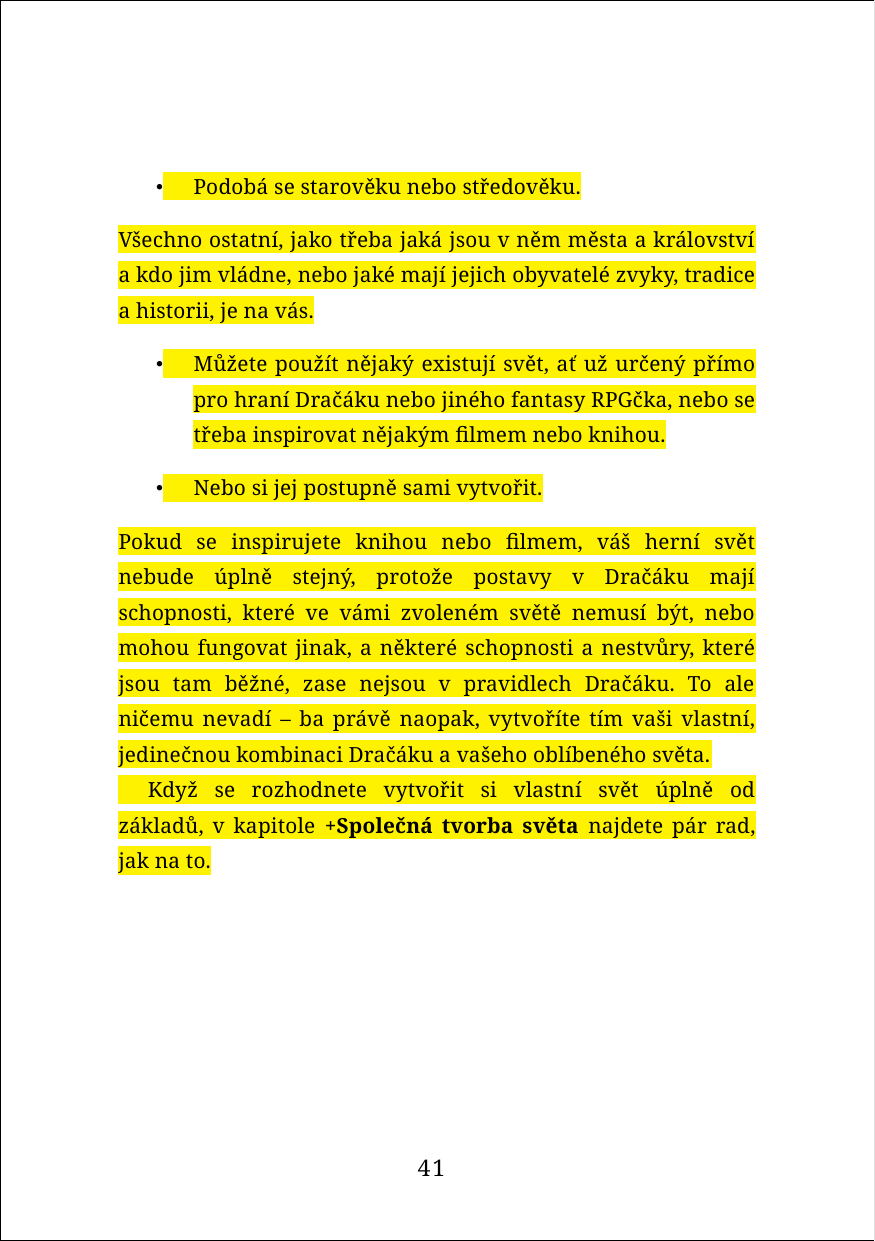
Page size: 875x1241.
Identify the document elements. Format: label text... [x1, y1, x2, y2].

list Podobá se starověku nebo středověku. [156, 172, 756, 200]
list Nebo si jej postupně sami vytvořit. [156, 473, 756, 502]
text Pokud se inspirujete knihou nebo filmem, váš herní svět nebude úplně stejný, protože postavy v Dračáku mají schopnosti, které ve vámi zvoleném světě nemusí být, nebo mohou fungovat jinak, a některé schopnosti a nestvůry, které jsou tam běžné, zase nejsou v pravidlech Dračáku. To ale ničemu nevadí – ba právě naopak, vytvoříte tím vaši vlastní, jedinečnou kombinaci Dračáku a vašeho oblíbeného světa. Když se rozhodnete vytvořit si vlastní svět úplně od základů, v kapitole +Společná tvorba světa najdete pár rad, jak na to. [118, 527, 756, 875]
list Můžete použít nějaký existují svět, ať už určený přímo pro hraní Dračáku nebo jiného fantasy RPGčka, nebo se třeba inspirovat nějakým filmem nebo knihou. [156, 349, 756, 449]
text Všechno ostatní, jako třeba jaká jsou v něm města a království a kdo jim vládne, nebo jaké mají jejich obyvatelé zvyky, tradice a historii, je na vás. [118, 225, 756, 324]
